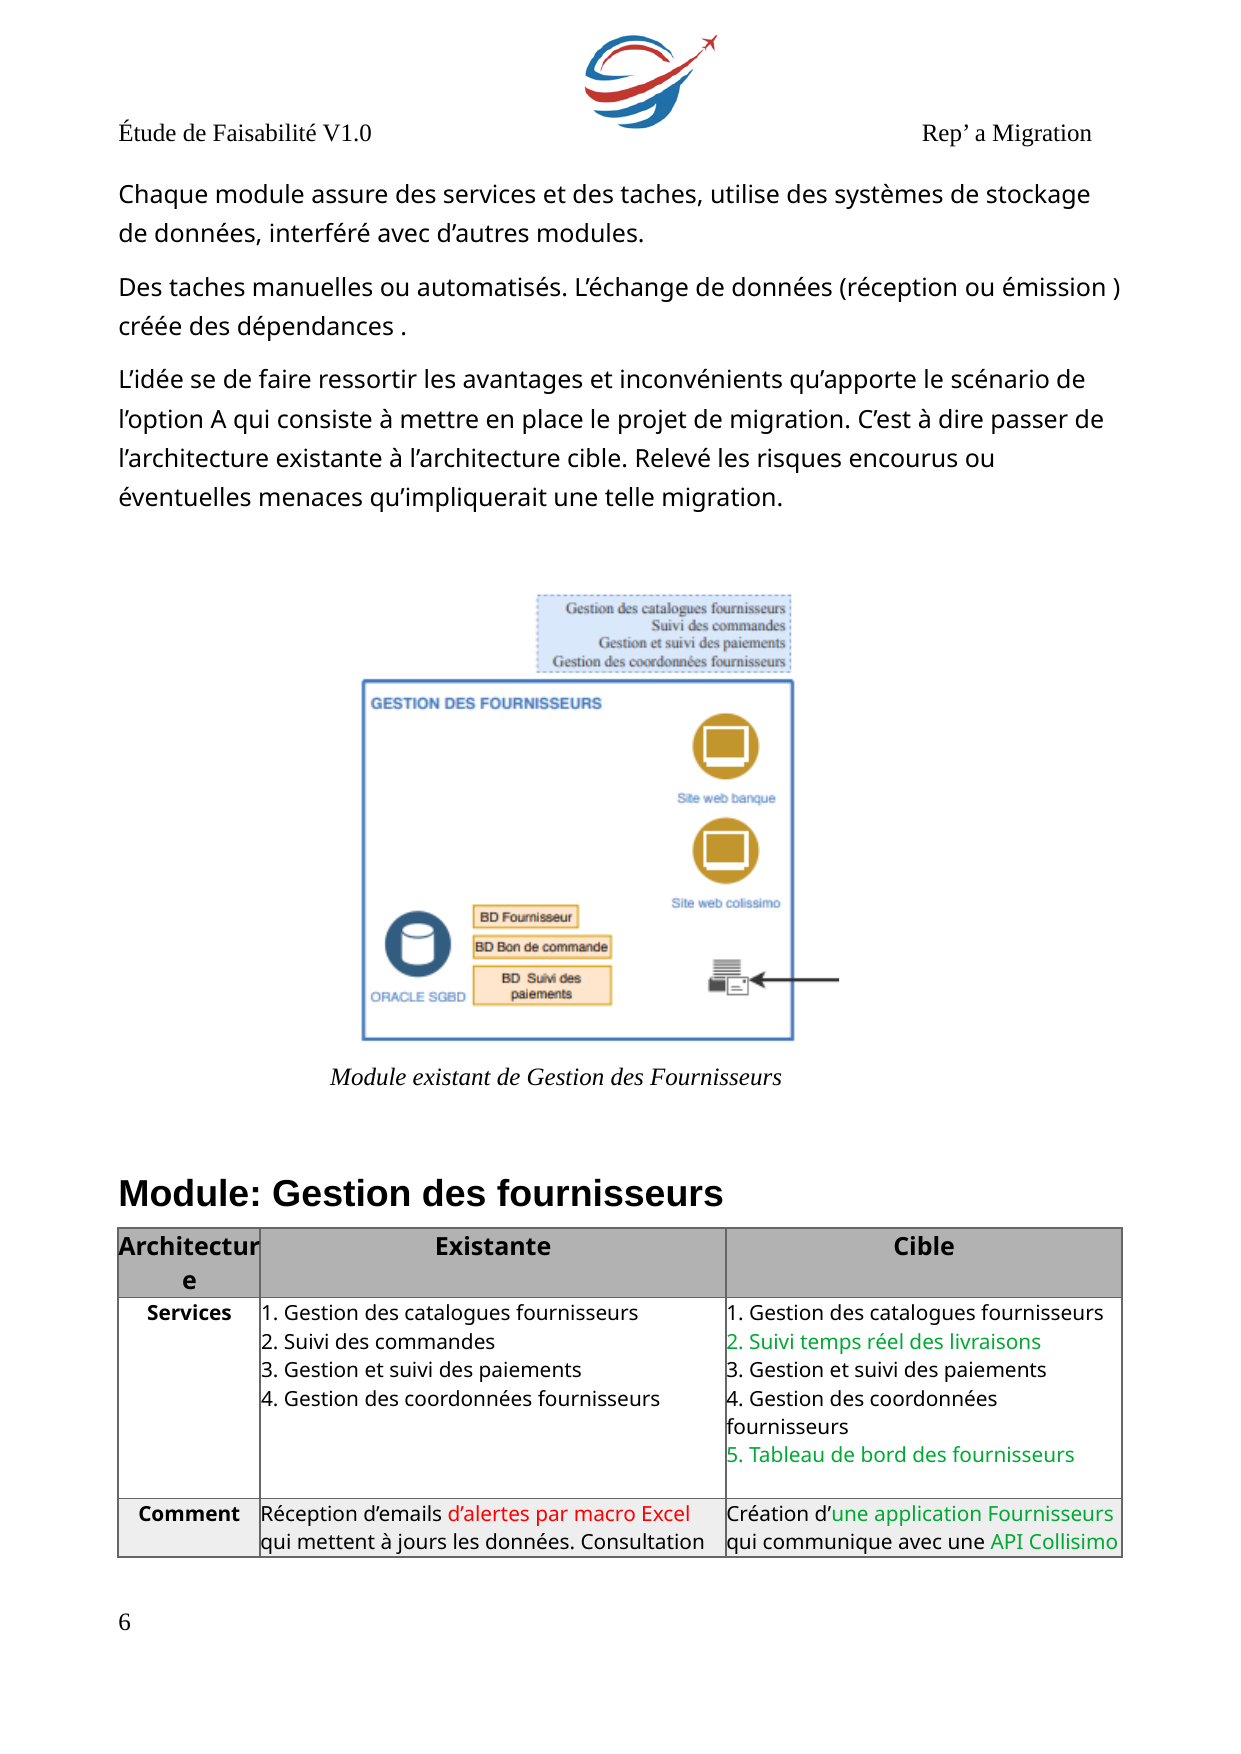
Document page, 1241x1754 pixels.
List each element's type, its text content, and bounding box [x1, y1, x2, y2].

table_cell Services [119, 1298, 259, 1497]
text Module existant de Gestion des Fournisseurs [330, 1063, 839, 1091]
table_header Architecture [119, 1229, 259, 1297]
table_cell Gestion des catalogues fournisseurs Suivi des commandes Gestion et suivi des paiements Gestion des coordonnées fournisseurs [261, 1298, 725, 1497]
text L’idée se de faire ressortir les avantages et inconvénients qu’apporte le scénario de l’option A qui consiste à mettre en place le projet de migration. C’est à dire passer de l’architecture existante à l’architecture cible. Relevé les risques encourus ou éventuelles menaces qu’impliquerait une telle migration. [118, 362, 1122, 514]
picture [330, 587, 840, 1063]
table_cell Comment [119, 1499, 259, 1556]
table_cell 1. Gestion des catalogues fournisseurs 2. Suivi temps réel des livraisons 3. Gestion et suivi des paiements 4. Gestion des coordonnées fournisseurs Tableau de bord des fournisseurs [727, 1298, 1121, 1497]
table_cell Réception d’emails d’alertes par macro Excel qui mettent à jours les données. Consultation [261, 1499, 725, 1556]
text Chaque module assure des services et des taches, utilise des systèmes de stockage de données, interféré avec d’autres modules. [118, 176, 1122, 249]
picture [577, 14, 723, 155]
subtitle Module: Gestion des fournisseurs [118, 1172, 1122, 1215]
table_header Cible [727, 1229, 1121, 1297]
table_cell Création d’une application Fournisseurs qui communique avec une API Collisimo [727, 1499, 1121, 1556]
text Des taches manuelles ou automatisés. L’échange de données (réception ou émission ) créée des dépendances . [118, 269, 1122, 342]
table_header Existante [261, 1229, 725, 1297]
